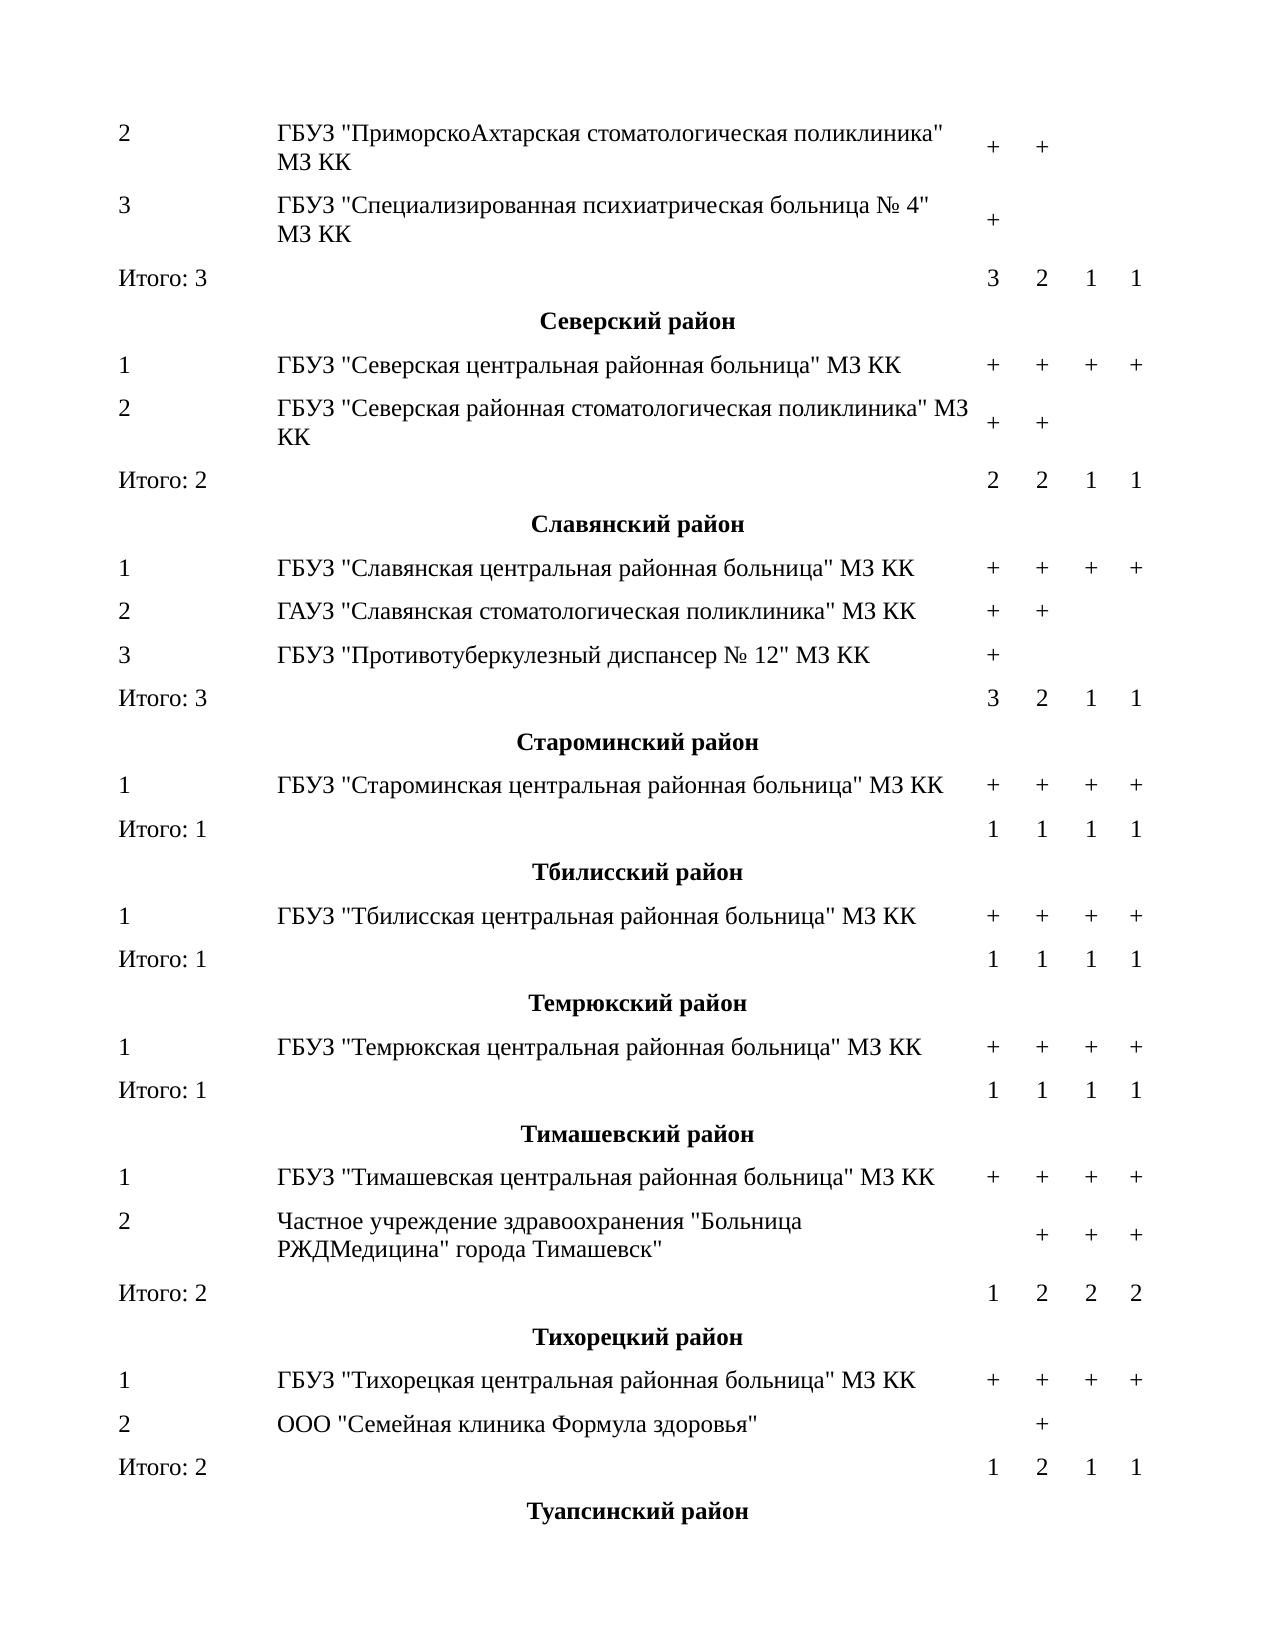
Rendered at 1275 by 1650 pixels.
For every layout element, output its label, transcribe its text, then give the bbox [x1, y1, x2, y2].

table_cell + [1067, 901, 1116, 944]
table_cell Тимашевский район [118, 1119, 1157, 1162]
table_cell [1116, 640, 1157, 683]
table_cell 3 [969, 683, 1018, 727]
table_cell 1 [1067, 814, 1116, 857]
table_cell [1018, 190, 1067, 263]
table_cell Тбилисский район [118, 858, 1157, 901]
table_cell 2 [1018, 1452, 1067, 1496]
table_cell [1067, 118, 1116, 190]
table_cell + [1018, 901, 1067, 944]
table_cell 1 [1116, 683, 1157, 727]
table_cell 2 [118, 1409, 277, 1452]
table_cell + [1018, 770, 1067, 814]
table_cell + [1067, 1206, 1116, 1278]
table_cell + [1067, 770, 1116, 814]
table_cell + [1018, 1032, 1067, 1075]
table_cell 1 [1116, 945, 1157, 988]
table_cell ГБУЗ "Тбилисская центральная районная больница" МЗ КК [277, 901, 969, 944]
table_cell 1 [118, 1162, 277, 1206]
table_cell ГБУЗ "Тимашевская центральная районная больница" МЗ КК [277, 1162, 969, 1206]
table_cell Итого: 2 [118, 466, 969, 509]
table_cell + [1067, 1365, 1116, 1409]
table_cell 3 [118, 190, 277, 263]
table_cell [969, 1409, 1018, 1452]
table_cell + [1018, 350, 1067, 393]
table_cell 1 [1116, 466, 1157, 509]
table_cell + [1018, 1162, 1067, 1206]
table_cell 1 [1067, 683, 1116, 727]
table_cell + [1116, 1365, 1157, 1409]
table_cell 2 [1018, 1278, 1067, 1322]
table_cell + [969, 118, 1018, 190]
table_cell + [969, 393, 1018, 466]
table_cell 1 [1116, 1075, 1157, 1119]
table_cell 1 [118, 1032, 277, 1075]
table_cell 1 [118, 770, 277, 814]
table_cell ГАУЗ "Славянская стоматологическая поликлиника" МЗ КК [277, 596, 969, 640]
table_cell 1 [969, 814, 1018, 857]
table_cell [1116, 1409, 1157, 1452]
table_cell + [1018, 553, 1067, 596]
table_cell + [1067, 1162, 1116, 1206]
table_cell + [1018, 393, 1067, 466]
table_cell Итого: 1 [118, 814, 969, 857]
table_cell 2 [1067, 1278, 1116, 1322]
table_cell 1 [1067, 1452, 1116, 1496]
table_cell [1116, 118, 1157, 190]
table_cell Темрюкский район [118, 988, 1157, 1032]
table_cell [1018, 640, 1067, 683]
table_cell + [1116, 1206, 1157, 1278]
table_cell 2 [118, 1206, 277, 1278]
table_cell [1067, 190, 1116, 263]
table_cell + [1116, 901, 1157, 944]
table_cell Славянский район [118, 509, 1157, 553]
table_cell [1067, 393, 1116, 466]
table_cell + [1116, 1032, 1157, 1075]
table_cell ГБУЗ "Староминская центральная районная больница" МЗ КК [277, 770, 969, 814]
table_cell [1116, 393, 1157, 466]
table_cell 1 [1018, 945, 1067, 988]
table_cell [1116, 190, 1157, 263]
table_cell 2 [1018, 466, 1067, 509]
table_cell + [969, 350, 1018, 393]
table_cell Итого: 1 [118, 945, 969, 988]
table_cell 2 [118, 118, 277, 190]
table_cell 1 [118, 901, 277, 944]
table_cell Туапсинский район [118, 1496, 1157, 1524]
table_cell + [969, 1162, 1018, 1206]
table_cell + [969, 596, 1018, 640]
table_cell 3 [969, 263, 1018, 306]
table_cell 1 [1067, 945, 1116, 988]
table_cell + [1018, 118, 1067, 190]
table_cell 1 [1067, 466, 1116, 509]
table_cell [969, 1206, 1018, 1278]
table_cell 1 [969, 945, 1018, 988]
table_cell + [1067, 1032, 1116, 1075]
table_cell 1 [118, 1365, 277, 1409]
table_cell 2 [1018, 683, 1067, 727]
table_cell Тихорецкий район [118, 1322, 1157, 1365]
table_cell + [1116, 350, 1157, 393]
table_cell 1 [1067, 1075, 1116, 1119]
table_cell [1067, 596, 1116, 640]
table_cell + [969, 640, 1018, 683]
table_cell [1067, 1409, 1116, 1452]
table_cell 1 [969, 1278, 1018, 1322]
table_cell + [969, 553, 1018, 596]
table_cell 1 [118, 350, 277, 393]
table_cell 1 [1018, 814, 1067, 857]
table_cell ГБУЗ "Специализированная психиатрическая больница № 4" МЗ КК [277, 190, 969, 263]
table_cell 2 [1116, 1278, 1157, 1322]
table_cell + [969, 770, 1018, 814]
table_cell Частное учреждение здравоохранения "Больница РЖДМедицина" города Тимашевск" [277, 1206, 969, 1278]
table_cell Итого: 2 [118, 1278, 969, 1322]
table_cell 1 [1067, 263, 1116, 306]
table_cell 2 [1018, 263, 1067, 306]
table_cell + [1018, 1206, 1067, 1278]
table_cell + [969, 1365, 1018, 1409]
table_cell ГБУЗ "Противотуберкулезный диспансер № 12" МЗ КК [277, 640, 969, 683]
table_cell + [1116, 770, 1157, 814]
table_cell + [1116, 553, 1157, 596]
table_cell 1 [1116, 1452, 1157, 1496]
table_cell ГБУЗ "Тихорецкая центральная районная больница" МЗ КК [277, 1365, 969, 1409]
table_cell 1 [1116, 814, 1157, 857]
table_cell [1067, 640, 1116, 683]
table_cell 2 [969, 466, 1018, 509]
table_cell Итого: 2 [118, 1452, 969, 1496]
table_cell Северский район [118, 306, 1157, 350]
table_cell + [969, 901, 1018, 944]
table_cell 1 [1018, 1075, 1067, 1119]
table_cell + [1067, 350, 1116, 393]
table_cell + [1018, 1365, 1067, 1409]
table_cell 1 [118, 553, 277, 596]
table_cell ГБУЗ "Северская центральная районная больница" МЗ КК [277, 350, 969, 393]
table_cell ГБУЗ "ПриморскоАхтарская стоматологическая поликлиника" МЗ КК [277, 118, 969, 190]
table_cell 1 [969, 1452, 1018, 1496]
table_cell ГБУЗ "Славянская центральная районная больница" МЗ КК [277, 553, 969, 596]
table_cell + [1018, 596, 1067, 640]
table_cell Итого: 3 [118, 263, 969, 306]
table_cell ГБУЗ "Северская районная стоматологическая поликлиника" МЗ КК [277, 393, 969, 466]
table_cell + [1018, 1409, 1067, 1452]
table_cell [1116, 596, 1157, 640]
table_cell ГБУЗ "Темрюкская центральная районная больница" МЗ КК [277, 1032, 969, 1075]
table_cell Итого: 3 [118, 683, 969, 727]
table_cell 2 [118, 393, 277, 466]
table_cell + [969, 1032, 1018, 1075]
table_cell 1 [1116, 263, 1157, 306]
table_cell + [1116, 1162, 1157, 1206]
table_cell 2 [118, 596, 277, 640]
table_cell ООО "Семейная клиника Формула здоровья" [277, 1409, 969, 1452]
table_cell + [1067, 553, 1116, 596]
table_cell Староминский район [118, 727, 1157, 770]
table_cell Итого: 1 [118, 1075, 969, 1119]
table_cell 3 [118, 640, 277, 683]
table_cell + [969, 190, 1018, 263]
table_cell 1 [969, 1075, 1018, 1119]
